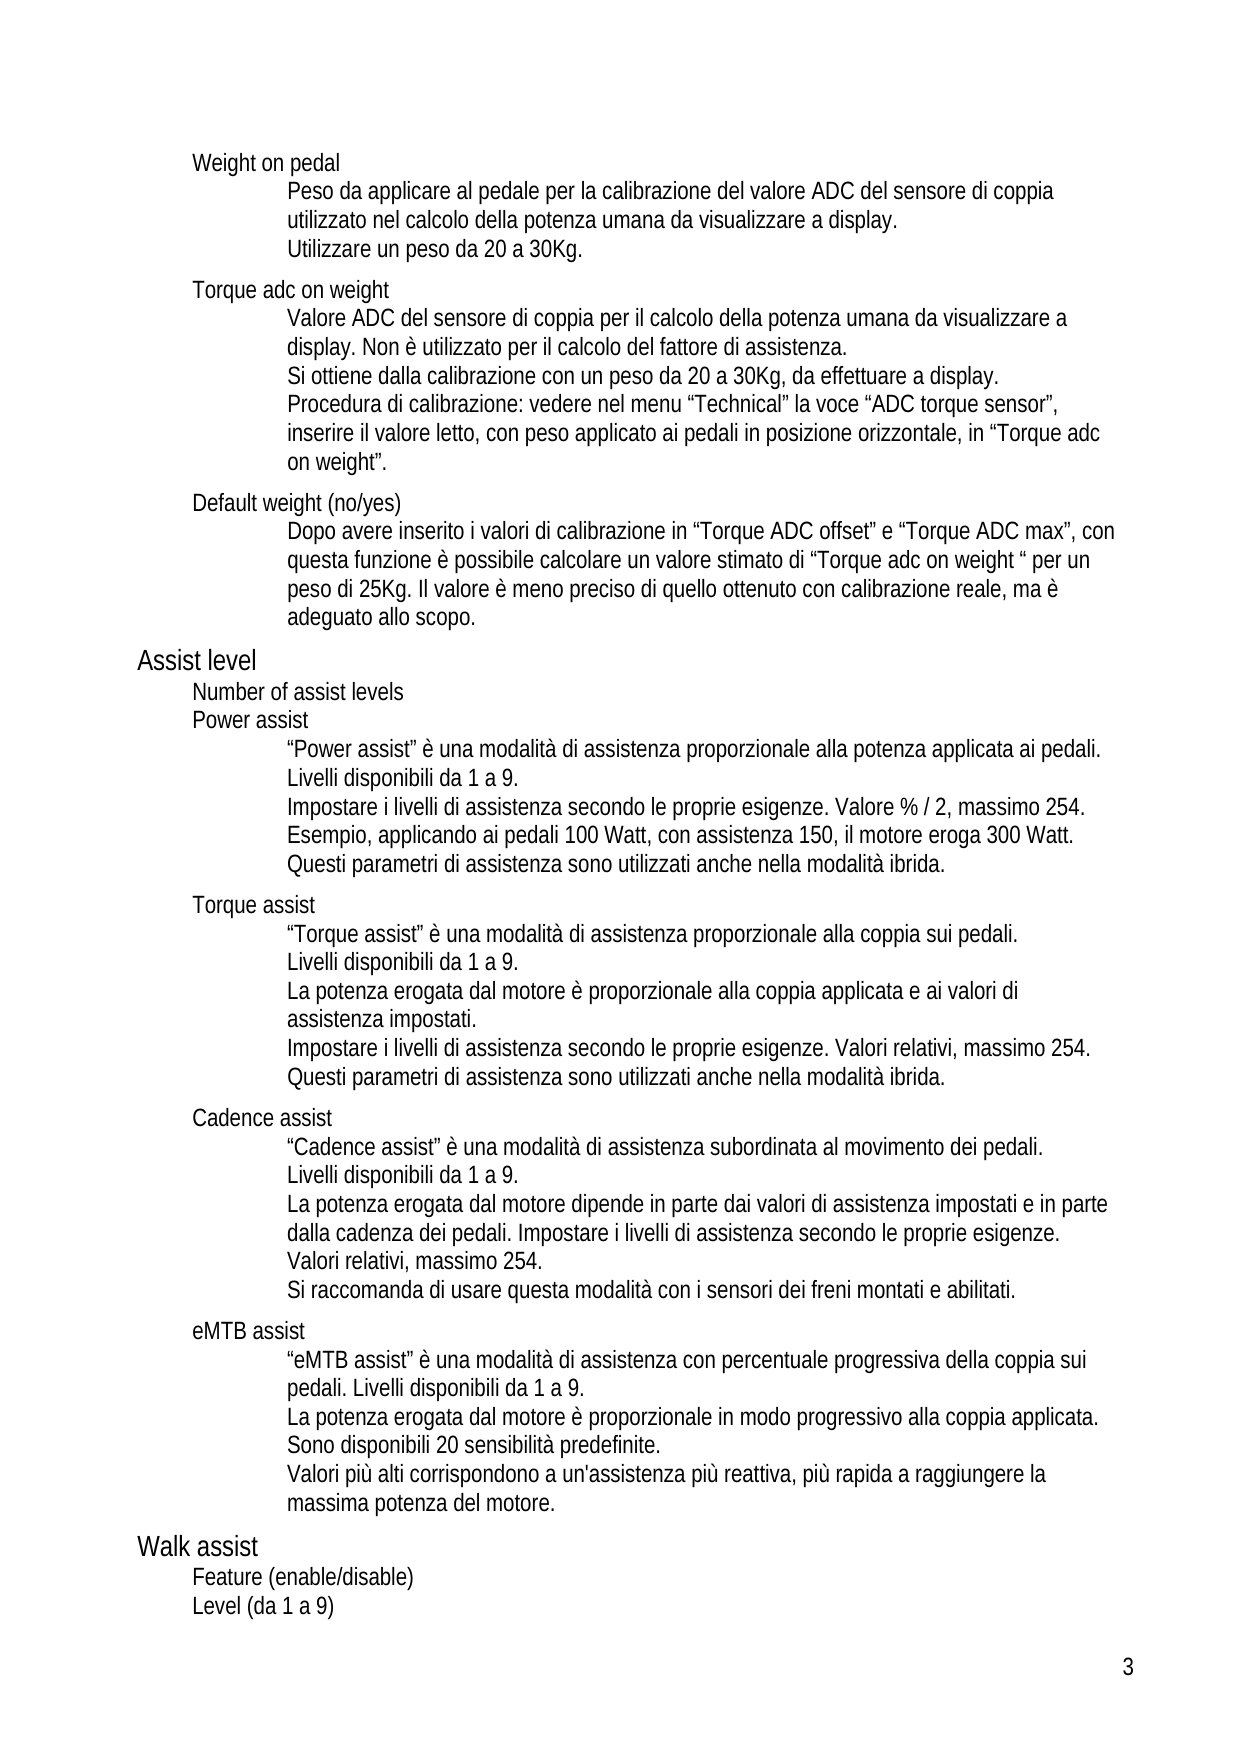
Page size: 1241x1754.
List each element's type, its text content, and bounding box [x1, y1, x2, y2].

text Dopo avere inserito i valori di calibrazione in “Torque ADC offset” e “Torque ADC max”, con questa funzione è possibile calcolare un valore stimato di “Torque adc on weight “ per un peso di 25Kg. Il valore è meno preciso di quello ottenuto con calibrazione reale, ma è adeguato allo scopo. [287, 516, 1122, 631]
text Assist level [137, 643, 1122, 677]
text La potenza erogata dal motore è proporzionale alla coppia applicata e ai valori di assistenza impostati. [287, 976, 1122, 1033]
text Peso da applicare al pedale per la calibrazione del valore ADC del sensore di coppia utilizzato nel calcolo della potenza umana da visualizzare a display. [287, 176, 1122, 233]
text Default weight (no/yes) [118, 488, 1122, 516]
text Si ottiene dalla calibrazione con un peso da 20 a 30Kg, da effettuare a display. [287, 361, 1122, 389]
text Questi parametri di assistenza sono utilizzati anche nella modalità ibrida. [287, 1062, 1122, 1090]
text Questi parametri di assistenza sono utilizzati anche nella modalità ibrida. [287, 849, 1122, 877]
text Feature (enable/disable) [137, 1562, 1122, 1591]
text Utilizzare un peso da 20 a 30Kg. [287, 233, 1122, 262]
text Livelli disponibili da 1 a 9. [287, 1160, 1122, 1189]
text eMTB assist [137, 1316, 1122, 1344]
text Procedura di calibrazione: vedere nel menu “Technical” la voce “ADC torque sensor”, inserire il valore letto, con peso applicato ai pedali in posizione orizzontale, in “Torque adc on weight”. [287, 389, 1122, 475]
text Walk assist [137, 1529, 1122, 1562]
text “Power assist” è una modalità di assistenza proporzionale alla potenza applicata ai pedali. [287, 734, 1122, 763]
text Esempio, applicando ai pedali 100 Watt, con assistenza 150, il motore eroga 300 Watt. [287, 820, 1122, 849]
text Impostare i livelli di assistenza secondo le proprie esigenze. Valori relativi, massimo 254. [287, 1033, 1122, 1062]
text La potenza erogata dal motore dipende in parte dai valori di assistenza impostati e in parte dalla cadenza dei pedali. Impostare i livelli di assistenza secondo le proprie esigenze. [287, 1189, 1122, 1246]
text Livelli disponibili da 1 a 9. [287, 947, 1122, 976]
text Valori relativi, massimo 254. [287, 1246, 1122, 1275]
text Power assist [137, 706, 1122, 734]
text Torque assist [137, 890, 1122, 918]
text Sono disponibili 20 sensibilità predefinite. [287, 1431, 1122, 1459]
text Valore ADC del sensore di coppia per il calcolo della potenza umana da visualizzare a display. Non è utilizzato per il calcolo del fattore di assistenza. [287, 303, 1122, 361]
text Impostare i livelli di assistenza secondo le proprie esigenze. Valore % / 2, massimo 254. [287, 791, 1122, 820]
text Number of assist levels [137, 677, 1122, 706]
text Valori più alti corrispondono a un'assistenza più reattiva, più rapida a raggiungere la massima potenza del motore. [287, 1459, 1122, 1516]
text Cadence assist [137, 1103, 1122, 1132]
text Weight on pedal [137, 148, 1122, 176]
text Torque adc on weight [137, 275, 1122, 303]
text “Torque assist” è una modalità di assistenza proporzionale alla coppia sui pedali. [287, 918, 1122, 947]
text “eMTB assist” è una modalità di assistenza con percentuale progressiva della coppia sui pedali. Livelli disponibili da 1 a 9. [287, 1344, 1122, 1402]
text Si raccomanda di usare questa modalità con i sensori dei freni montati e abilitati. [287, 1275, 1122, 1303]
text “Cadence assist” è una modalità di assistenza subordinata al movimento dei pedali. [287, 1132, 1122, 1160]
text Livelli disponibili da 1 a 9. [287, 763, 1122, 791]
text Level (da 1 a 9) [137, 1591, 1122, 1620]
text La potenza erogata dal motore è proporzionale in modo progressivo alla coppia applicata. [287, 1402, 1122, 1431]
